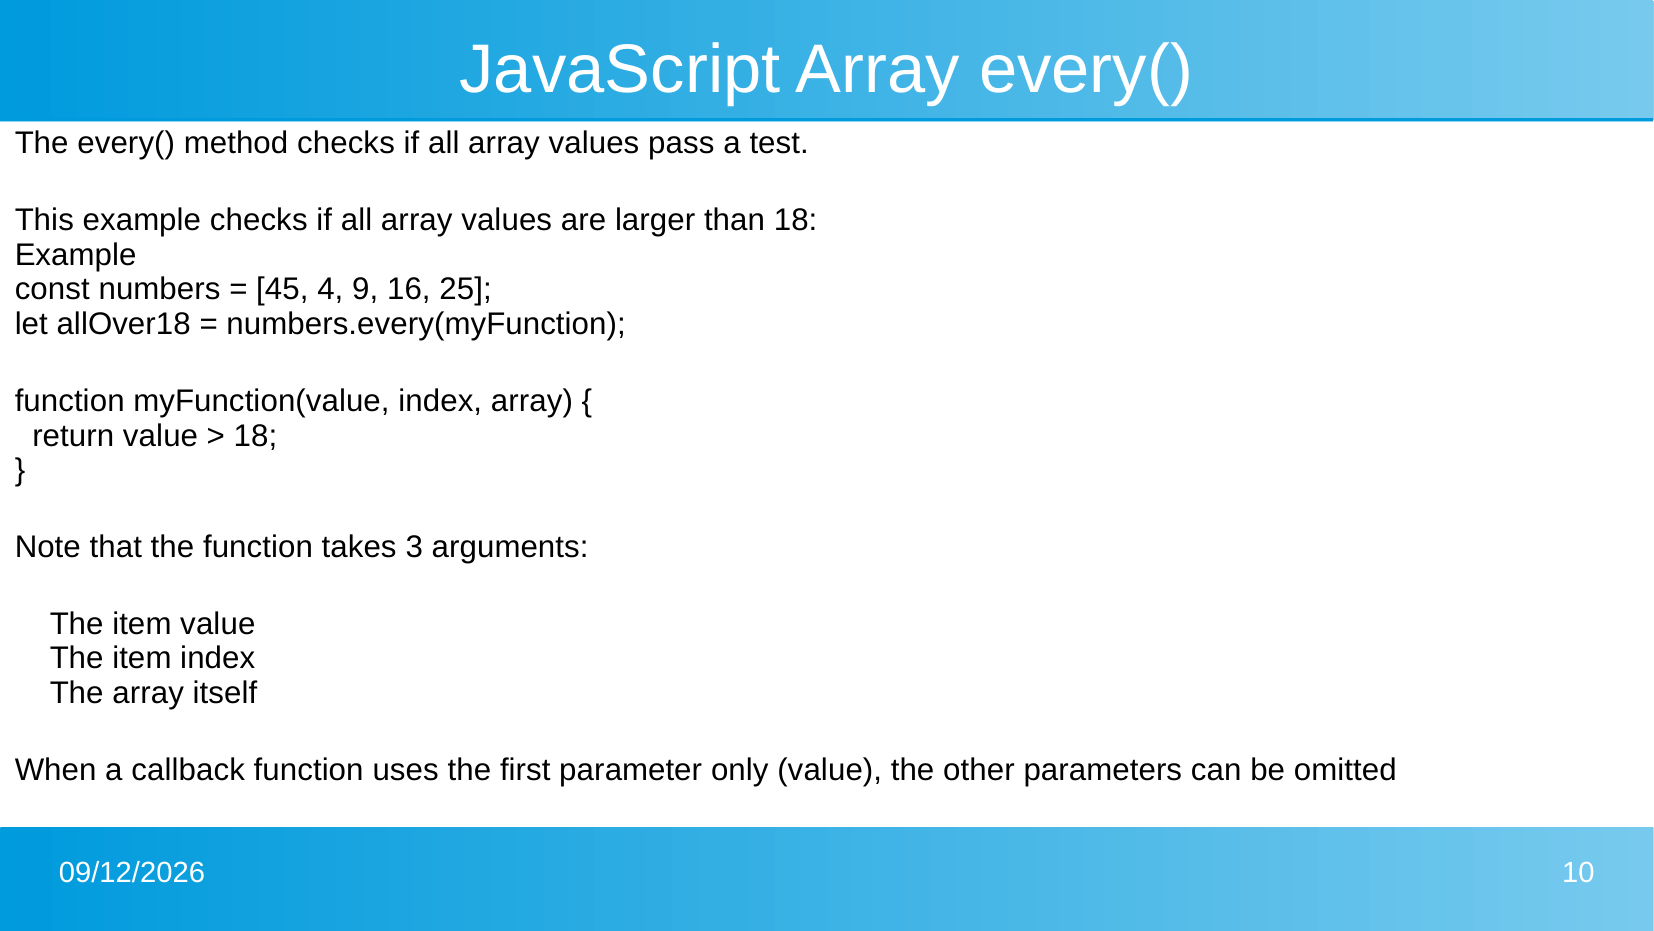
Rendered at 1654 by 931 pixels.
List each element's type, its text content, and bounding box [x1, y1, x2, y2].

title JavaScript Array every() [59, 29, 1595, 108]
text_box The every() method checks if all array values pass a test. This example checks if all array values are larger than 18: Example const numbers = [45, 4, 9, 16, 25]; let allOver18 = numbers.every(myFunction); function myFunction(value, index, array) { return value > 18; } Note that the function takes 3 arguments: The item value The item index The array itself When a callback function uses the first parameter only (value), the other parameters can be omitted [0, 118, 1625, 795]
